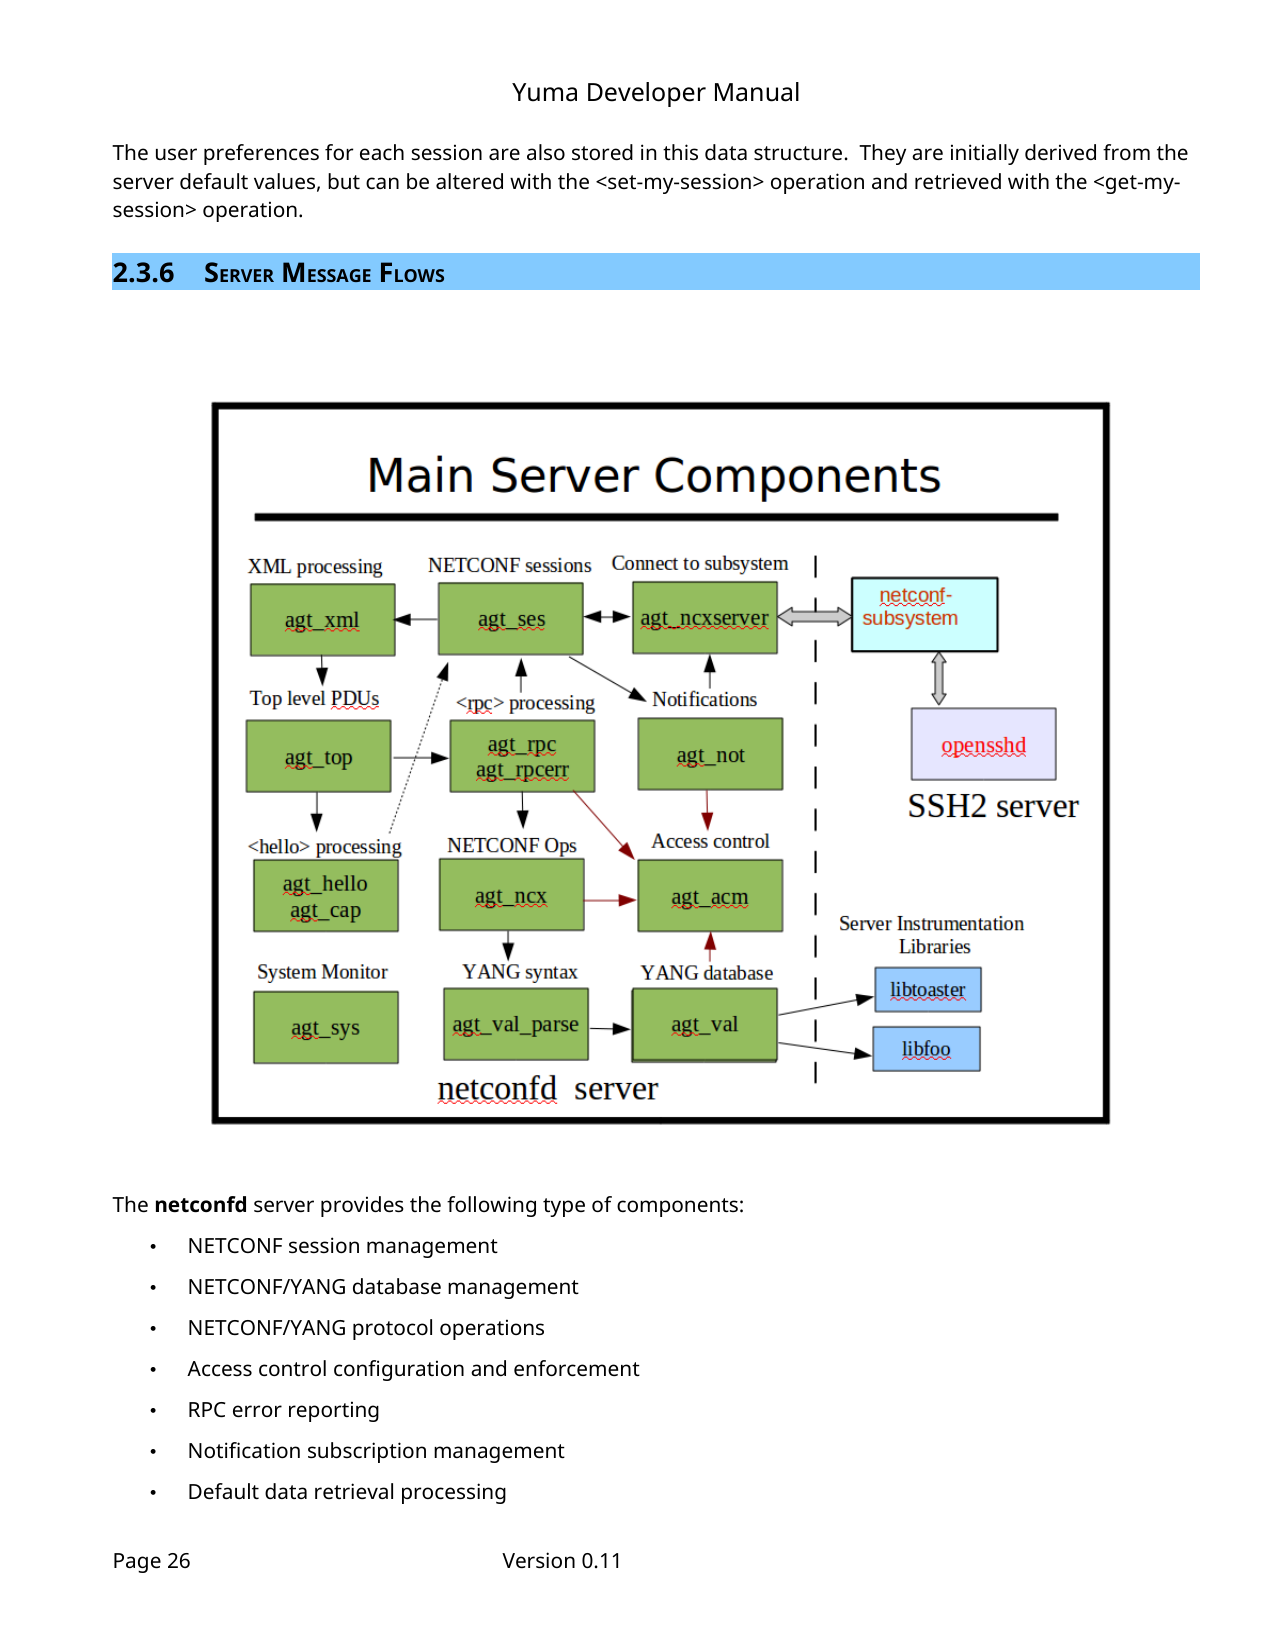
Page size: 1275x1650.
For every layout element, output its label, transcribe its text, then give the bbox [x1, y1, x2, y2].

list NETCONF/YANG protocol operations [150, 1313, 1200, 1342]
list Access control configuration and enforcement [150, 1354, 1200, 1383]
list Default data retrieval processing [150, 1477, 1200, 1506]
list NETCONF/YANG database management [150, 1272, 1200, 1301]
text The user preferences for each session are also stored in this data structure. They are initially derived from the server default values, but can be altered with the <set-my-session> operation and retrieved with the <get-my-session> operation. [112, 138, 1200, 224]
subtitle Server Message Flows [112, 253, 1200, 290]
list NETCONF session management [150, 1231, 1200, 1260]
picture [144, 360, 1168, 1150]
list Notification subscription management [150, 1436, 1200, 1464]
text The netconfd server provides the following type of components: [112, 1191, 1200, 1219]
list RPC error reporting [150, 1395, 1200, 1424]
